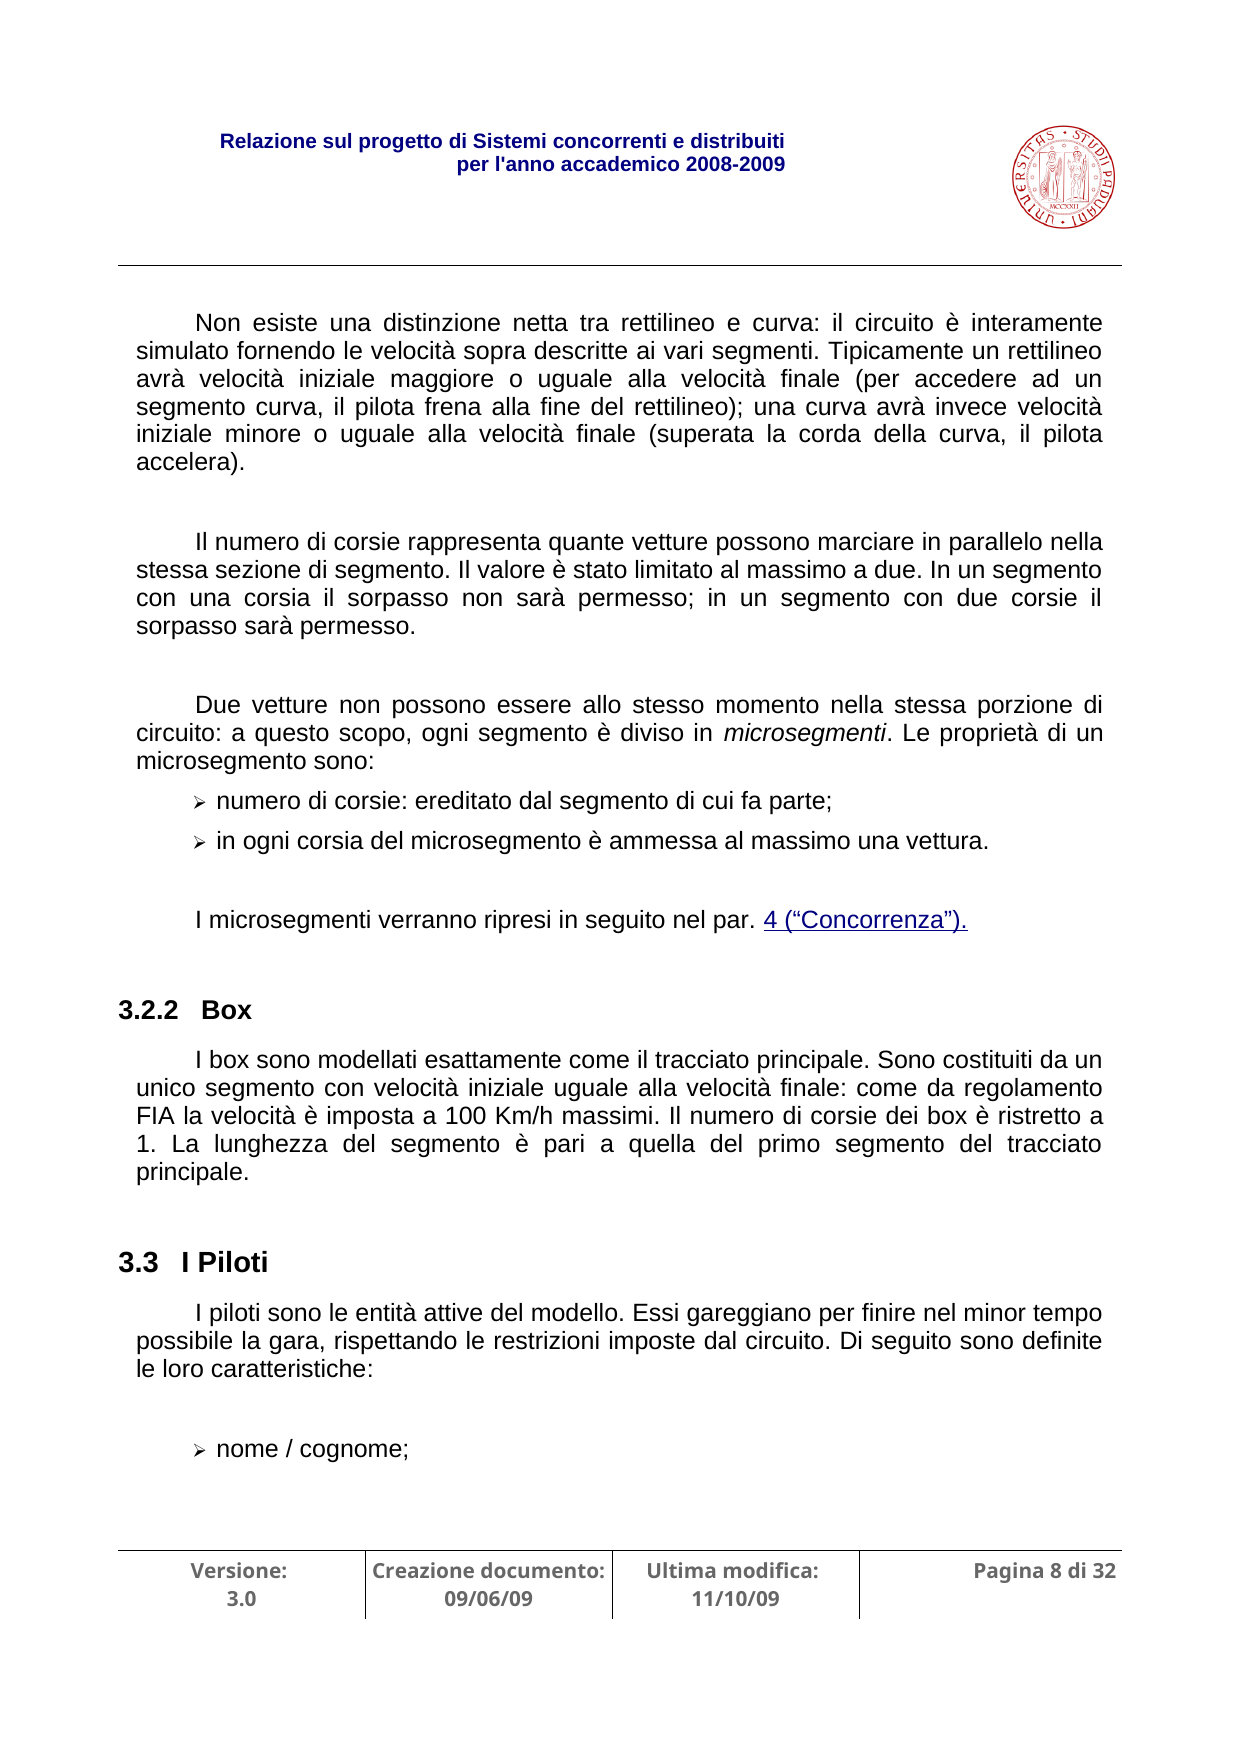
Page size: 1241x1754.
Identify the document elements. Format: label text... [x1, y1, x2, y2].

text Due vetture non possono essere allo stesso momento nella stessa porzione di circuito: a questo scopo, ogni segmento è diviso in microsegmenti. Le proprietà di un microsegmento sono: [136, 691, 1104, 775]
subtitle I Piloti [118, 1246, 1122, 1278]
text Non esiste una distinzione netta tra rettilineo e curva: il circuito è interamente simulato fornendo le velocità sopra descritte ai vari segmenti. Tipicamente un rettilineo avrà velocità iniziale maggiore o uguale alla velocità finale (per accedere ad un segmento curva, il pilota frena alla fine del rettilineo); una curva avrà invece velocità iniziale minore o uguale alla velocità finale (superata la corda della curva, il pilota accelera). [136, 309, 1104, 476]
text Il numero di corsie rappresenta quante vetture possono marciare in parallelo nella stessa sezione di segmento. Il valore è stato limitato al massimo a due. In un segmento con una corsia il sorpasso non sarà permesso; in un segmento con due corsie il sorpasso sarà permesso. [136, 528, 1104, 639]
text I piloti sono le entità attive del modello. Essi gareggiano per finire nel minor tempo possibile la gara, rispettando le restrizioni imposte dal circuito. Di seguito sono definite le loro caratteristiche: [136, 1299, 1104, 1383]
text I box sono modellati esattamente come il tracciato principale. Sono costituiti da un unico segmento con velocità iniziale uguale alla velocità finale: come da regolamento FIA la velocità è imposta a 100 Km/h massimi. Il numero di corsie dei box è ristretto a 1. La lunghezza del segmento è pari a quella del primo segmento del tracciato principale. [136, 1046, 1104, 1185]
subtitle Box [118, 994, 1122, 1025]
list in ogni corsia del microsegmento è ammessa al massimo una vettura. [183, 827, 1122, 854]
picture [1010, 123, 1117, 231]
list nome / cognome; [183, 1434, 1122, 1462]
list numero di corsie: ereditato dal segmento di cui fa parte; [183, 787, 1122, 815]
text I microsegmenti verranno ripresi in seguito nel par. 4 (“Concorrenza”). [136, 906, 1104, 934]
